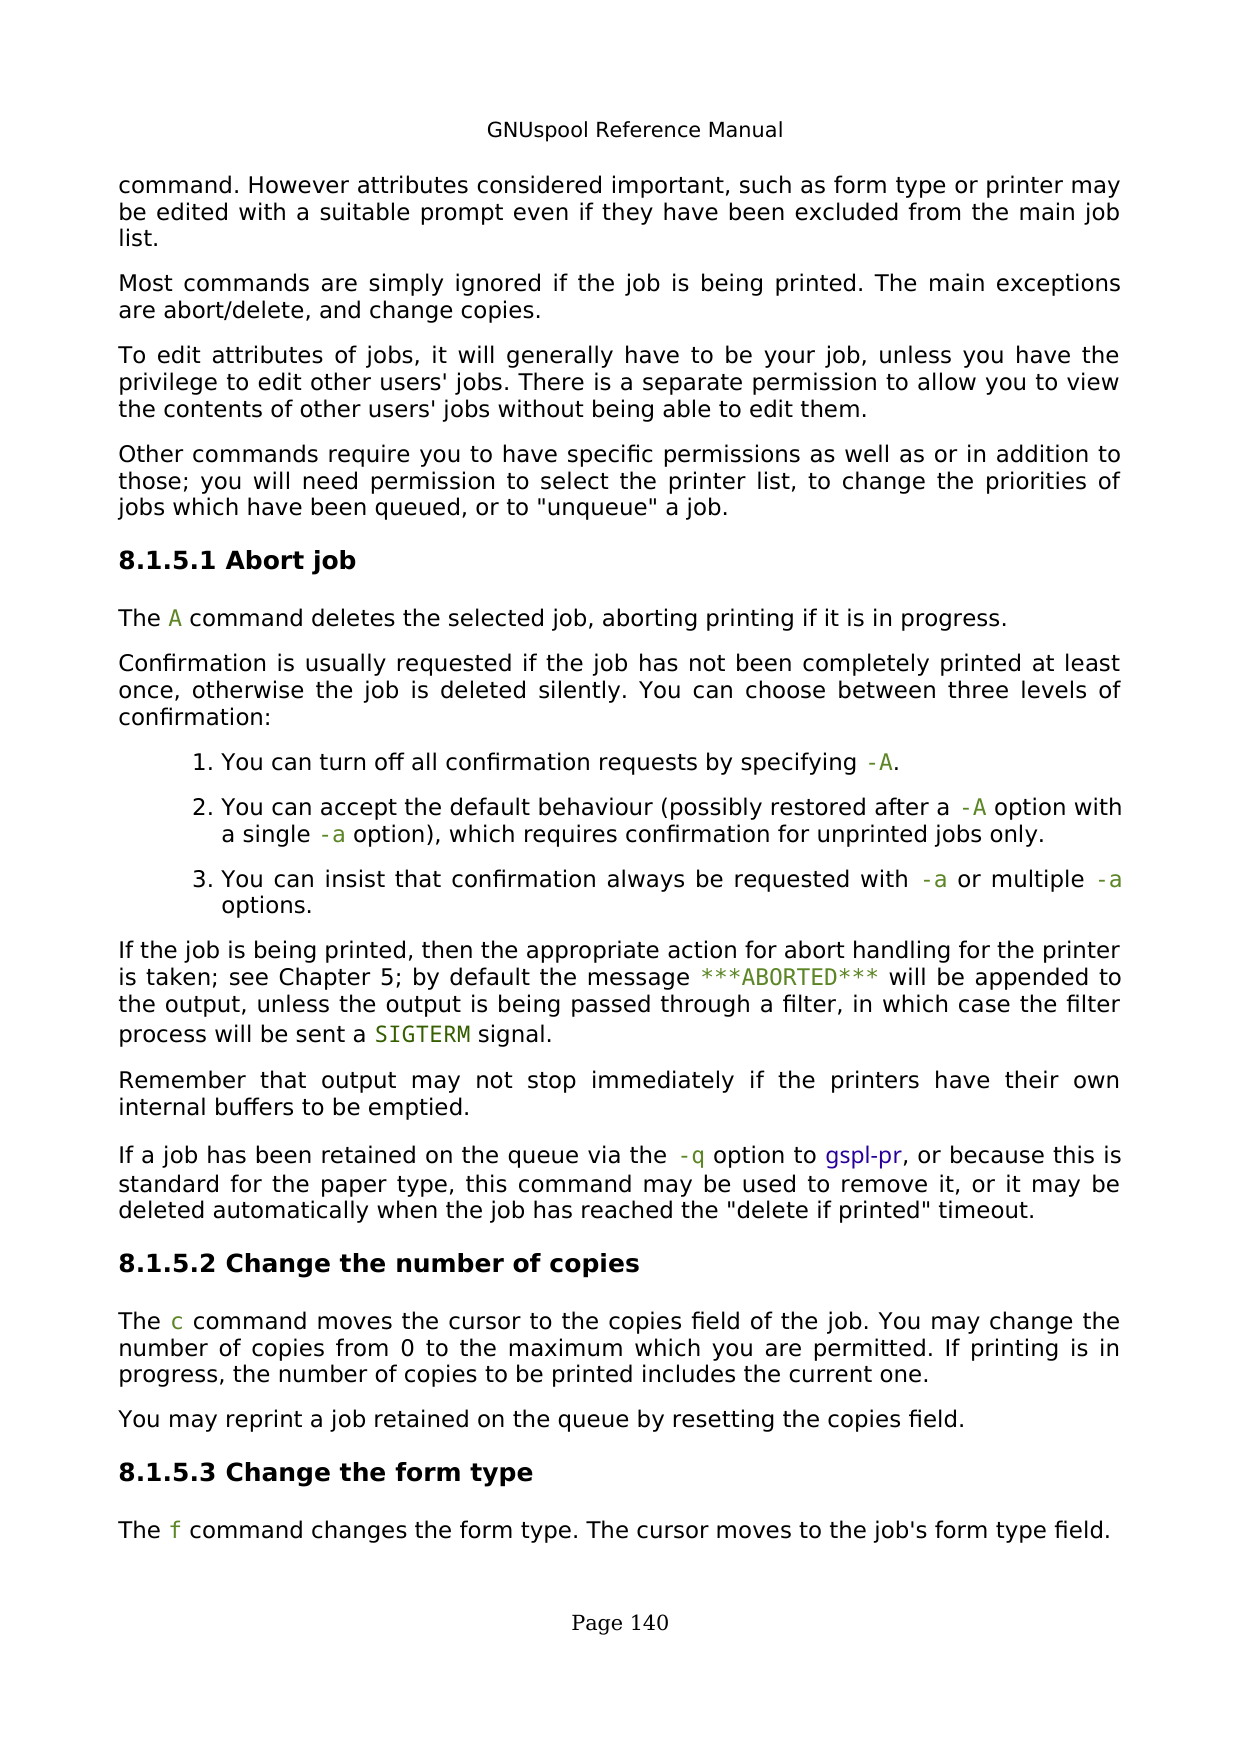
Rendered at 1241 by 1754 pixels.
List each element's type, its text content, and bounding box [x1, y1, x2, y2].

text If the job is being printed, then the appropriate action for abort handling for the printer is taken; see Chapter 5; by default the message ***ABORTED*** will be appended to the output, unless the output is being passed through a filter, in which case the filter process will be sent a SIGTERM signal. [118, 938, 1122, 1049]
text Remember that output may not stop immediately if the printers have their own internal buffers to be emptied. [118, 1068, 1122, 1121]
text Most commands are simply ignored if the job is being printed. The main exceptions are abort/delete, and change copies. [118, 271, 1122, 324]
text To edit attributes of jobs, it will generally have to be your job, unless you have the privilege to edit other users' jobs. There is a separate permission to allow you to view the contents of other users' jobs without being able to edit them. [118, 342, 1122, 423]
text The c command moves the cursor to the copies field of the job. You may change the number of copies from 0 to the maximum which you are permitted. If printing is in progress, the number of copies to be printed includes the current one. [118, 1308, 1122, 1388]
text command. However attributes considered important, such as form type or printer may be edited with a suitable prompt even if they have been excluded from the main job list. [118, 172, 1122, 252]
subtitle Change the number of copies [118, 1249, 1122, 1278]
text The A command deletes the selected job, aborting printing if it is in progress. [118, 605, 1122, 632]
text The f command changes the form type. The cursor moves to the job's form type field. [118, 1517, 1122, 1544]
subtitle Abort job [118, 546, 1122, 576]
text If a job has been retained on the queue via the -q option to gspl-pr, or because this is standard for the paper type, this command may be used to remove it, or it may be deleted automatically when the job has reached the "delete if printed" timeout. [118, 1139, 1122, 1224]
text Other commands require you to have specific permissions as well as or in addition to those; you will need permission to select the printer list, to change the priorities of jobs which have been queued, or to "unqueue" a job. [118, 441, 1122, 521]
text You may reprint a job retained on the queue by resetting the copies field. [118, 1407, 1122, 1433]
text Confirmation is usually requested if the job has not been completely printed at least once, otherwise the job is deleted silently. You can choose between three levels of confirmation: [118, 650, 1122, 731]
subtitle Change the form type [118, 1458, 1122, 1488]
list You can turn off all confirmation requests by specifying -A. [192, 749, 1122, 776]
list You can insist that confirmation always be requested with -a or multiple -a options. [192, 866, 1122, 919]
list You can accept the default behaviour (possibly restored after a -A option with a single -a option), which requires confirmation for unprinted jobs only. [192, 794, 1122, 847]
